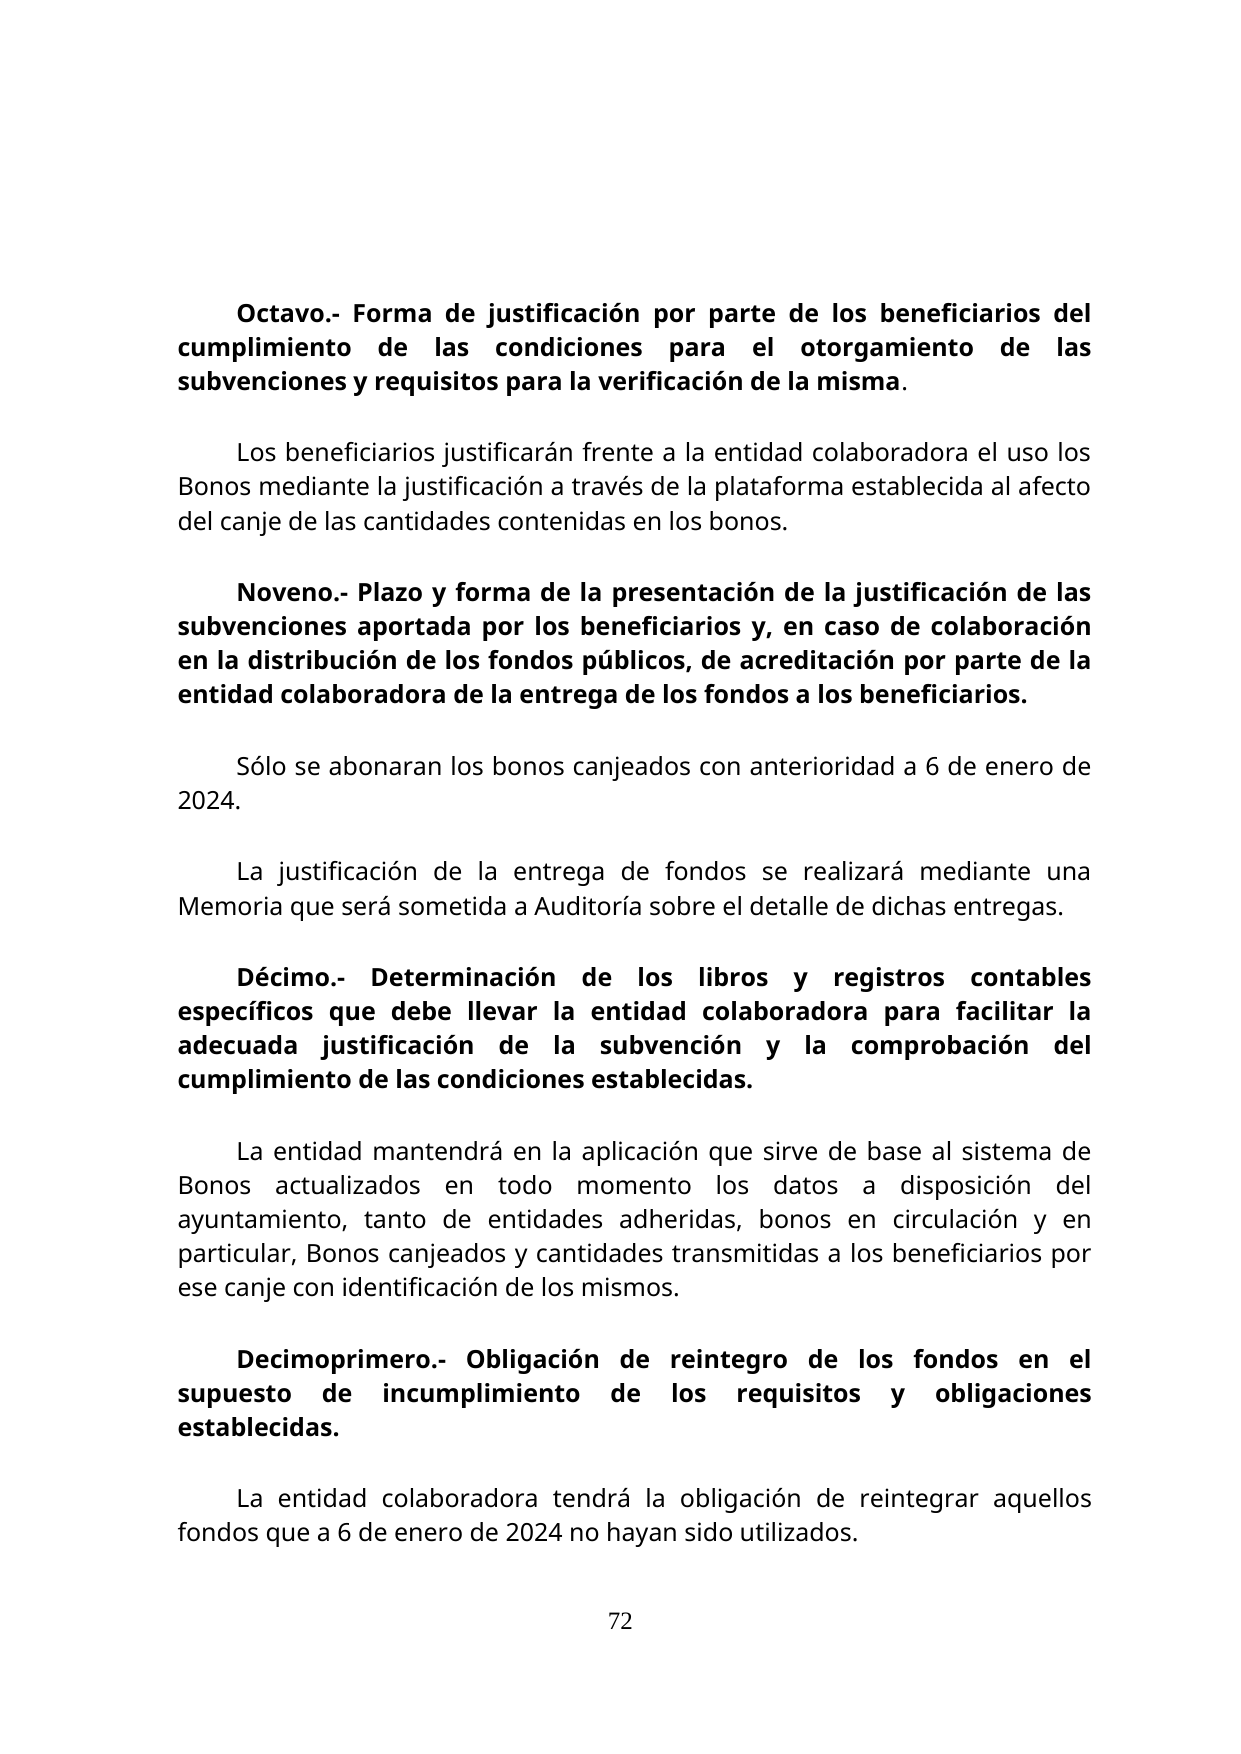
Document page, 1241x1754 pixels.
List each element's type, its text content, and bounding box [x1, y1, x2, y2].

text La justificación de la entrega de fondos se realizará mediante una Memoria que será sometida a Auditoría sobre el detalle de dichas entregas. [177, 854, 1093, 922]
text Décimo.- Determinación de los libros y registros contables específicos que debe llevar la entidad colaboradora para facilitar la adecuada justificación de la subvención y la comprobación del cumplimiento de las condiciones establecidas. [177, 960, 1093, 1096]
text La entidad mantendrá en la aplicación que sirve de base al sistema de Bonos actualizados en todo momento los datos a disposición del ayuntamiento, tanto de entidades adheridas, bonos en circulación y en particular, Bonos canjeados y cantidades transmitidas a los beneficiarios por ese canje con identificación de los mismos. [177, 1133, 1093, 1304]
text Noveno.- Plazo y forma de la presentación de la justificación de las subvenciones aportada por los beneficiarios y, en caso de colaboración en la distribución de los fondos públicos, de acreditación por parte de la entidad colaboradora de la entrega de los fondos a los beneficiarios. [177, 575, 1093, 711]
text La entidad colaboradora tendrá la obligación de reintegrar aquellos fondos que a 6 de enero de 2024 no hayan sido utilizados. [177, 1481, 1093, 1549]
text Decimoprimero.- Obligación de reintegro de los fondos en el supuesto de incumplimiento de los requisitos y obligaciones establecidas. [177, 1341, 1093, 1443]
text Sólo se abonaran los bonos canjeados con anterioridad a 6 de enero de 2024. [177, 748, 1093, 817]
text Los beneficiarios justificarán frente a la entidad colaboradora el uso los Bonos mediante la justificación a través de la plataforma establecida al afecto del canje de las cantidades contenidas en los bonos. [177, 435, 1093, 537]
text Octavo.- Forma de justificación por parte de los beneficiarios del cumplimiento de las condiciones para el otorgamiento de las subvenciones y requisitos para la verificación de la misma. [177, 295, 1093, 397]
